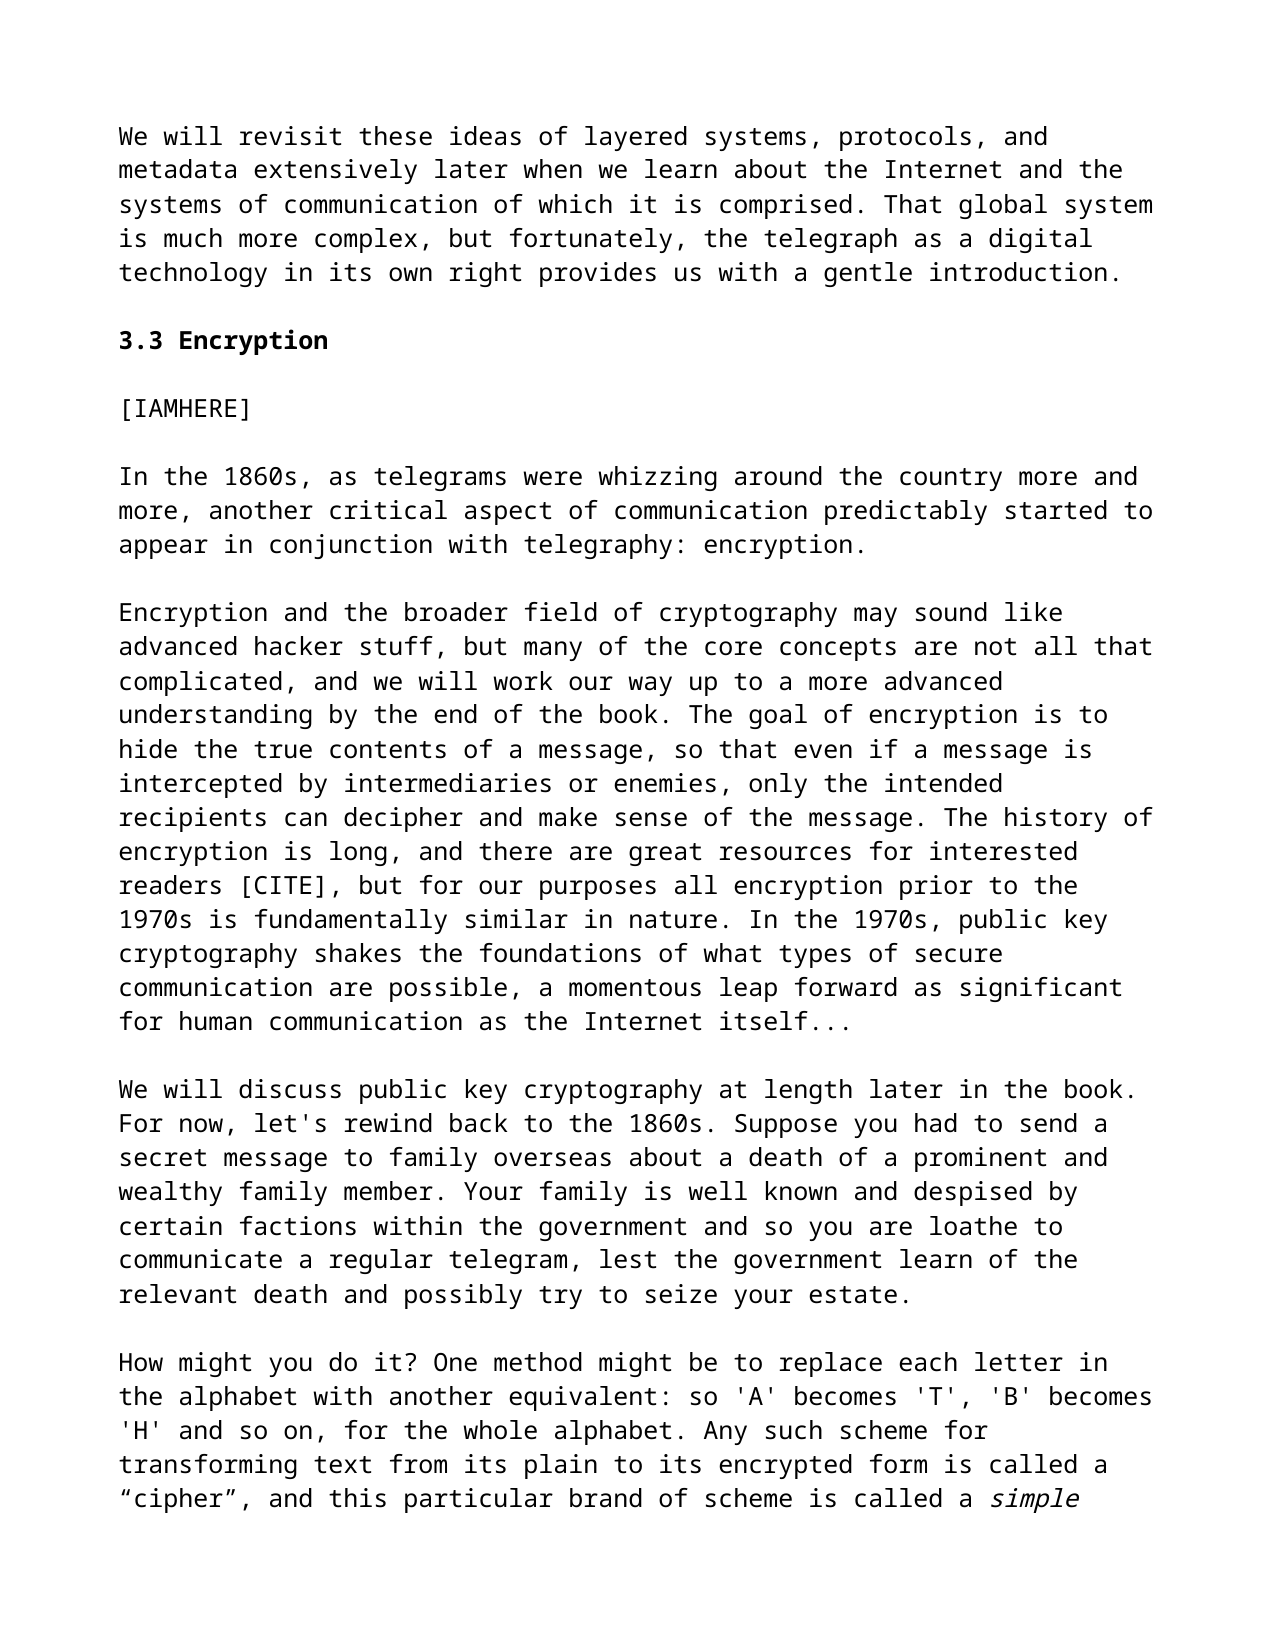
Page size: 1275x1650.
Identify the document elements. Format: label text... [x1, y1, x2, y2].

text In the 1860s, as telegrams were whizzing around the country more and more, another critical aspect of communication predictably started to appear in conjunction with telegraphy: encryption. [118, 459, 1157, 561]
text We will discuss public key cryptography at length later in the book. For now, let's rewind back to the 1860s. Suppose you had to send a secret message to family overseas about a death of a prominent and wealthy family member. Your family is well known and despised by certain factions within the government and so you are loathe to communicate a regular telegram, lest the government learn of the relevant death and possibly try to seize your estate. [118, 1072, 1157, 1310]
text How might you do it? One method might be to replace each letter in the alphabet with another equivalent: so 'A' becomes 'T', 'B' becomes 'H' and so on, for the whole alphabet. Any such scheme for transforming text from its plain to its encrypted form is called a “cipher”, and this particular brand of scheme is called a simple [118, 1344, 1157, 1515]
text We will revisit these ideas of layered systems, protocols, and metadata extensively later when we learn about the Internet and the systems of communication of which it is comprised. That global system is much more complex, but fortunately, the telegraph as a digital technology in its own right provides us with a gentle introduction. [118, 118, 1157, 288]
text [IAMHERE] [118, 391, 1157, 425]
text 3.3 Encryption [118, 322, 1157, 357]
text Encryption and the broader field of cryptography may sound like advanced hacker stuff, but many of the core concepts are not all that complicated, and we will work our way up to a more advanced understanding by the end of the book. The goal of encryption is to hide the true contents of a message, so that even if a message is intercepted by intermediaries or enemies, only the intended recipients can decipher and make sense of the message. The history of encryption is long, and there are great resources for interested readers [CITE], but for our purposes all encryption prior to the 1970s is fundamentally similar in nature. In the 1970s, public key cryptography shakes the foundations of what types of secure communication are possible, a momentous leap forward as significant for human communication as the Internet itself... [118, 595, 1157, 1038]
